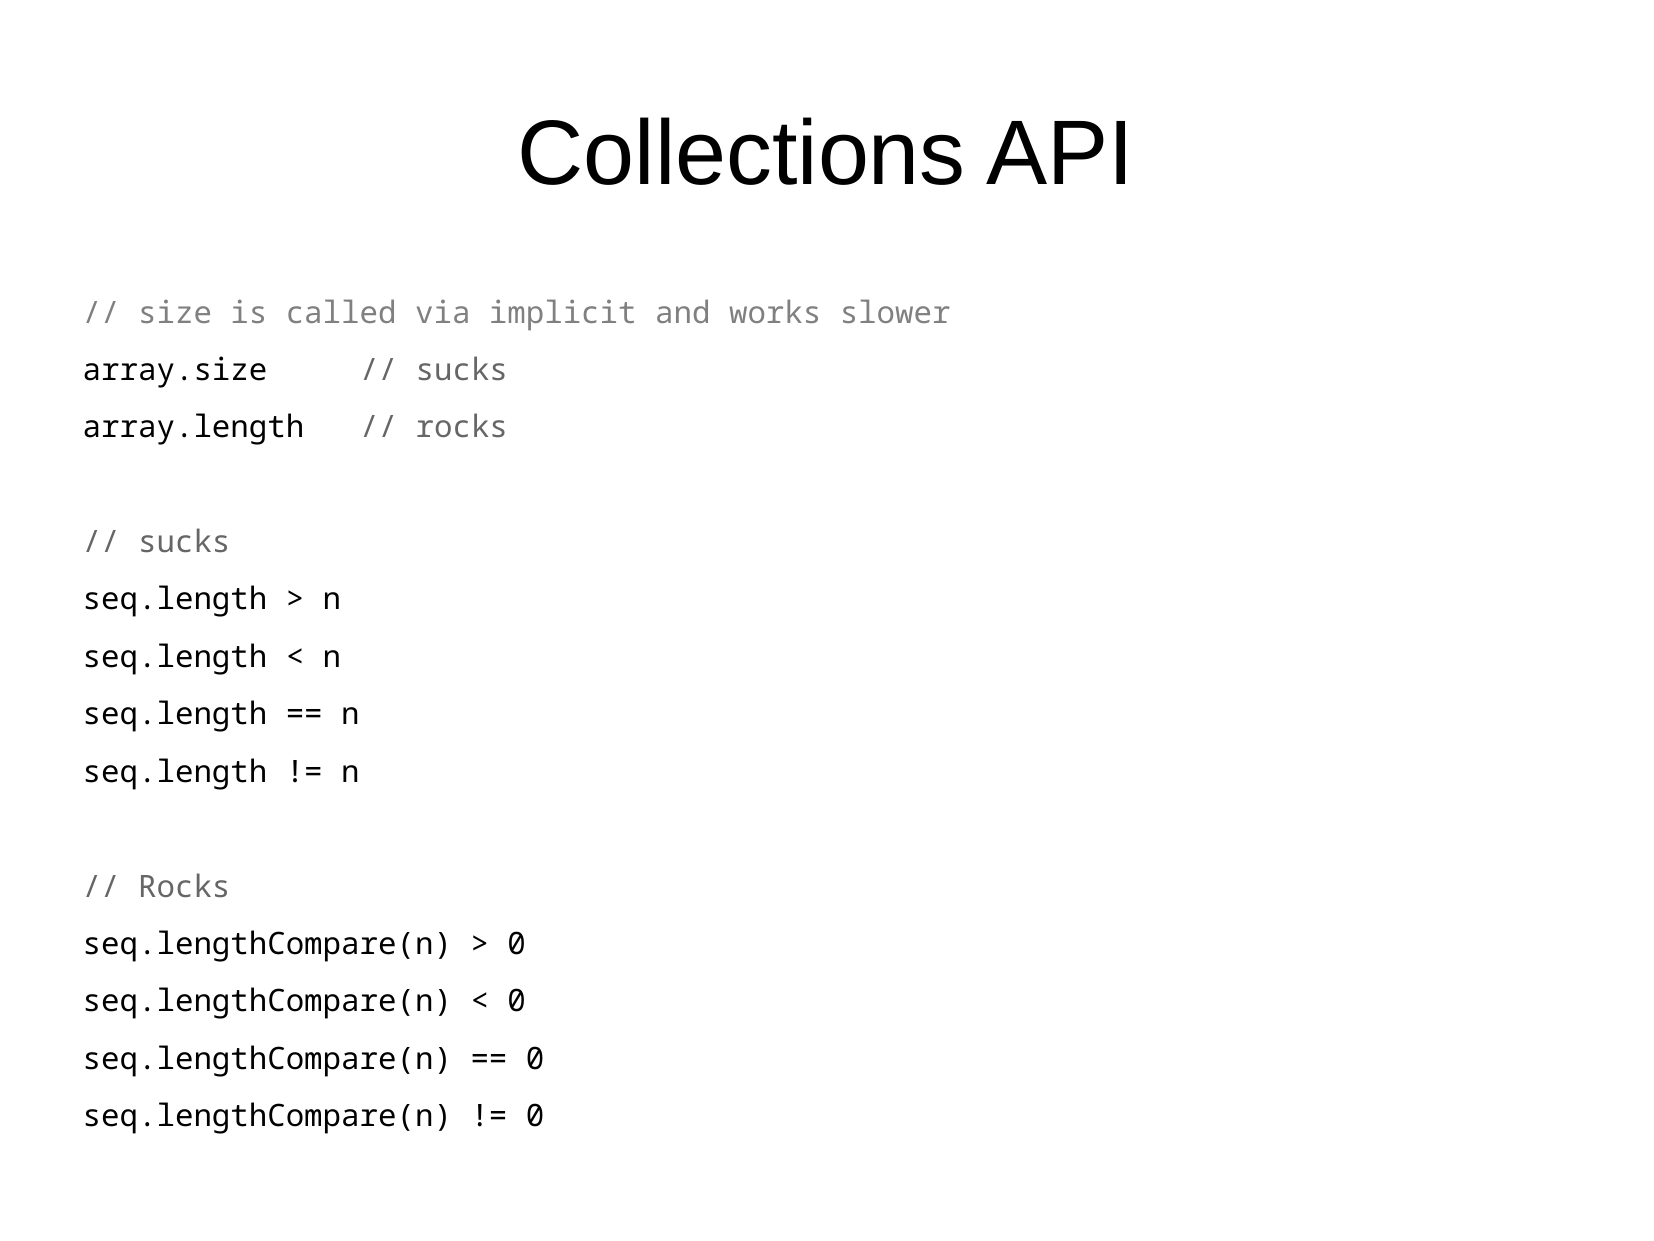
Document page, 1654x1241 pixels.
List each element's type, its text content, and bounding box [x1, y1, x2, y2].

title Collections API [82, 49, 1571, 257]
list // size is called via implicit and works slower array.size // sucks array.length // rocks // sucks seq.length > n seq.length < n seq.length == n seq.length != n // Rocks seq.lengthCompare(n) > 0 seq.lengthCompare(n) < 0 seq.lengthCompare(n) == 0 seq.lengthCompare(n) != 0 [82, 290, 1571, 1156]
